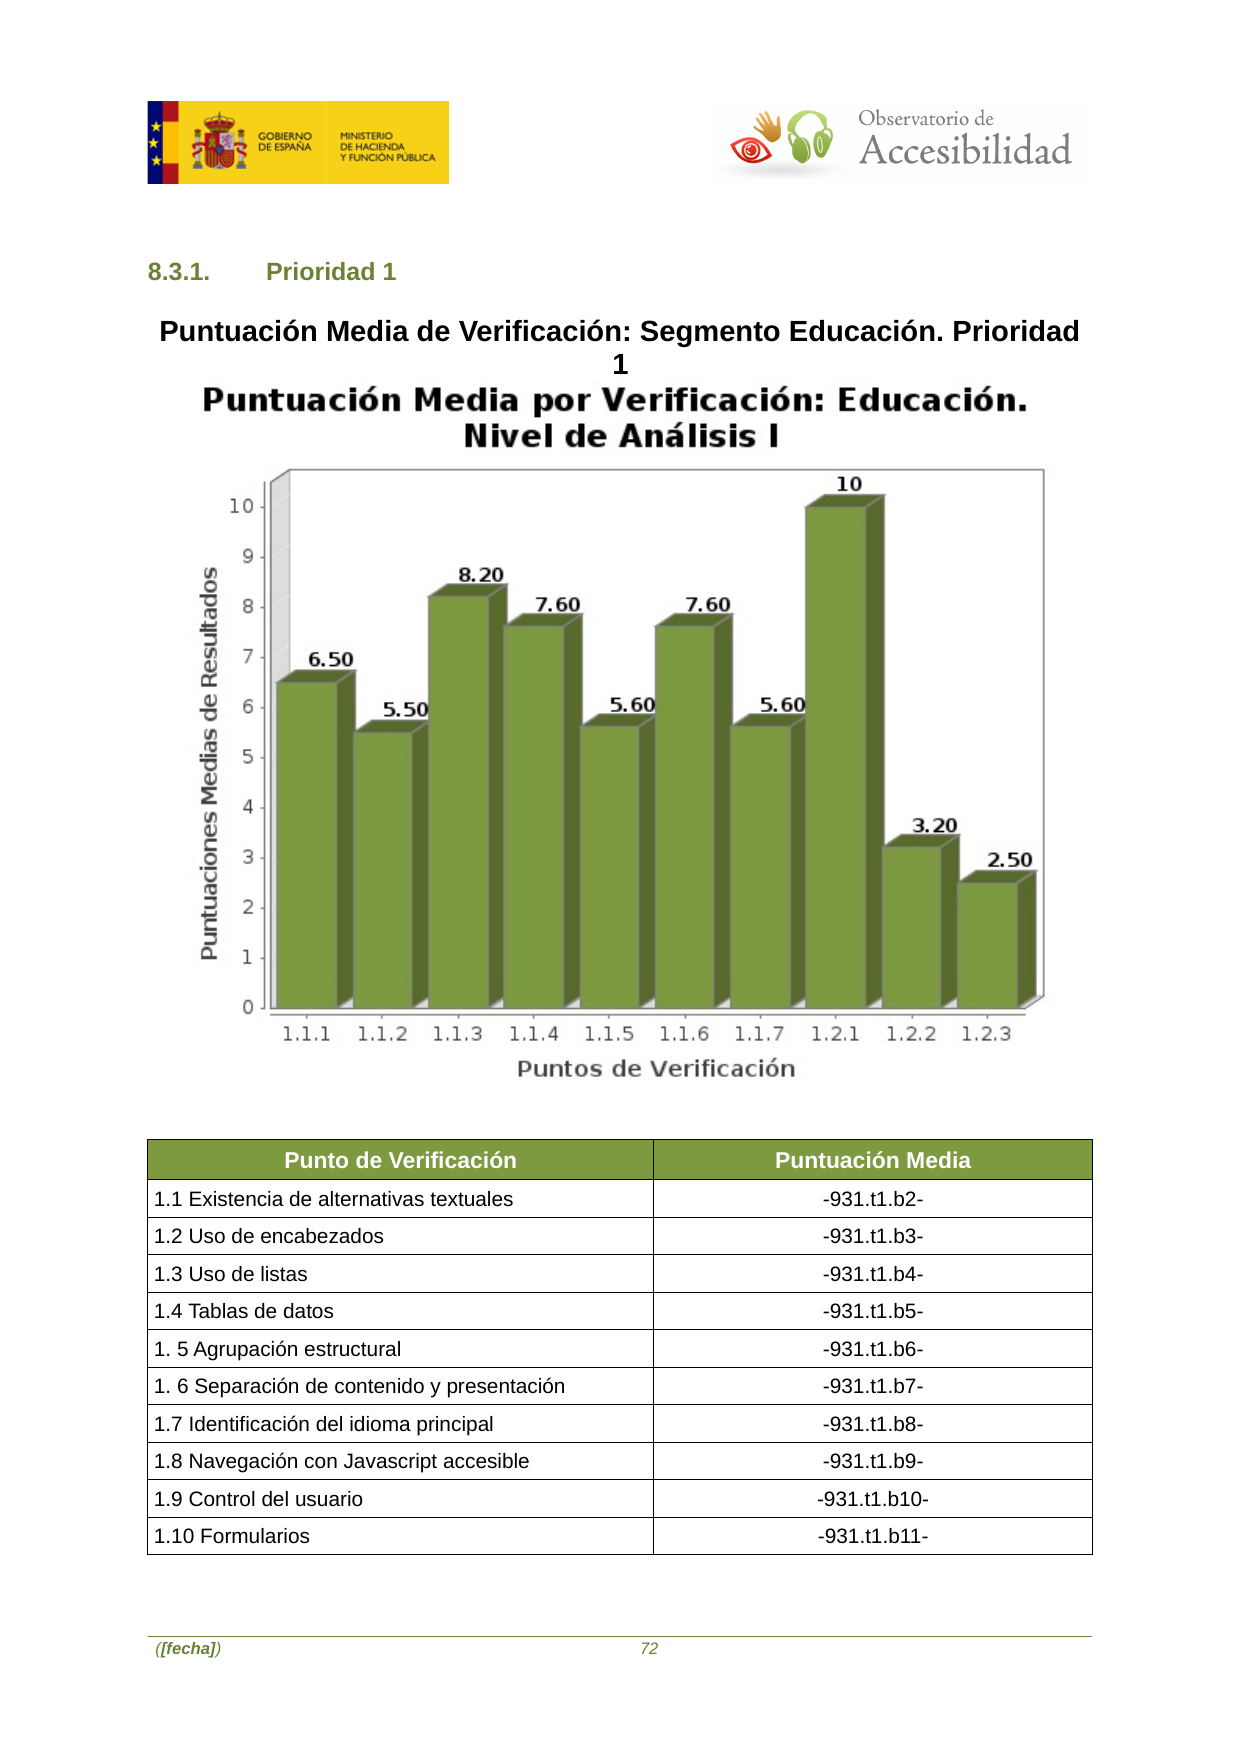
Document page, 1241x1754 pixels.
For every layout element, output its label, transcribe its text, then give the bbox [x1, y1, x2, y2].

table_cell 1. 6 Separación de contenido y presentación [148, 1368, 653, 1404]
table_cell 1.7 Identificación del idioma principal [148, 1405, 653, 1442]
table_header Punto de Verificación [148, 1140, 653, 1179]
table_cell 1. 5 Agrupación estructural [148, 1330, 653, 1367]
table_cell 1.10 Formularios [148, 1518, 653, 1554]
table_cell 1.1 Existencia de alternativas textuales [148, 1180, 653, 1217]
table_cell 1.3 Uso de listas [148, 1255, 653, 1292]
text Puntuación Media de Verificación: Segmento Educación. Prioridad 1 [148, 314, 1092, 381]
picture [178, 380, 1062, 1091]
table_cell -931.t1.b7- [654, 1368, 1092, 1404]
table_cell -931.t1.b11- [654, 1518, 1092, 1554]
table_cell -931.t1.b2- [654, 1180, 1092, 1217]
table_cell -931.t1.b10- [654, 1480, 1092, 1517]
table_cell -931.t1.b6- [654, 1330, 1092, 1367]
table_cell -931.t1.b4- [654, 1255, 1092, 1292]
table_cell 1.9 Control del usuario [148, 1480, 653, 1517]
picture [147, 101, 450, 184]
table_cell -931.t1.b5- [654, 1293, 1092, 1329]
table_cell -931.t1.b9- [654, 1443, 1092, 1479]
table_cell 1.8 Navegación con Javascript accesible [148, 1443, 653, 1479]
table_header Puntuación Media [654, 1140, 1092, 1179]
table_cell 1.2 Uso de encabezados [148, 1218, 653, 1254]
subtitle Prioridad 1 [148, 257, 1092, 286]
table_cell -931.t1.b8- [654, 1405, 1092, 1442]
table_cell 1.4 Tablas de datos [148, 1293, 653, 1329]
table_cell -931.t1.b3- [654, 1218, 1092, 1254]
picture [710, 101, 1086, 184]
